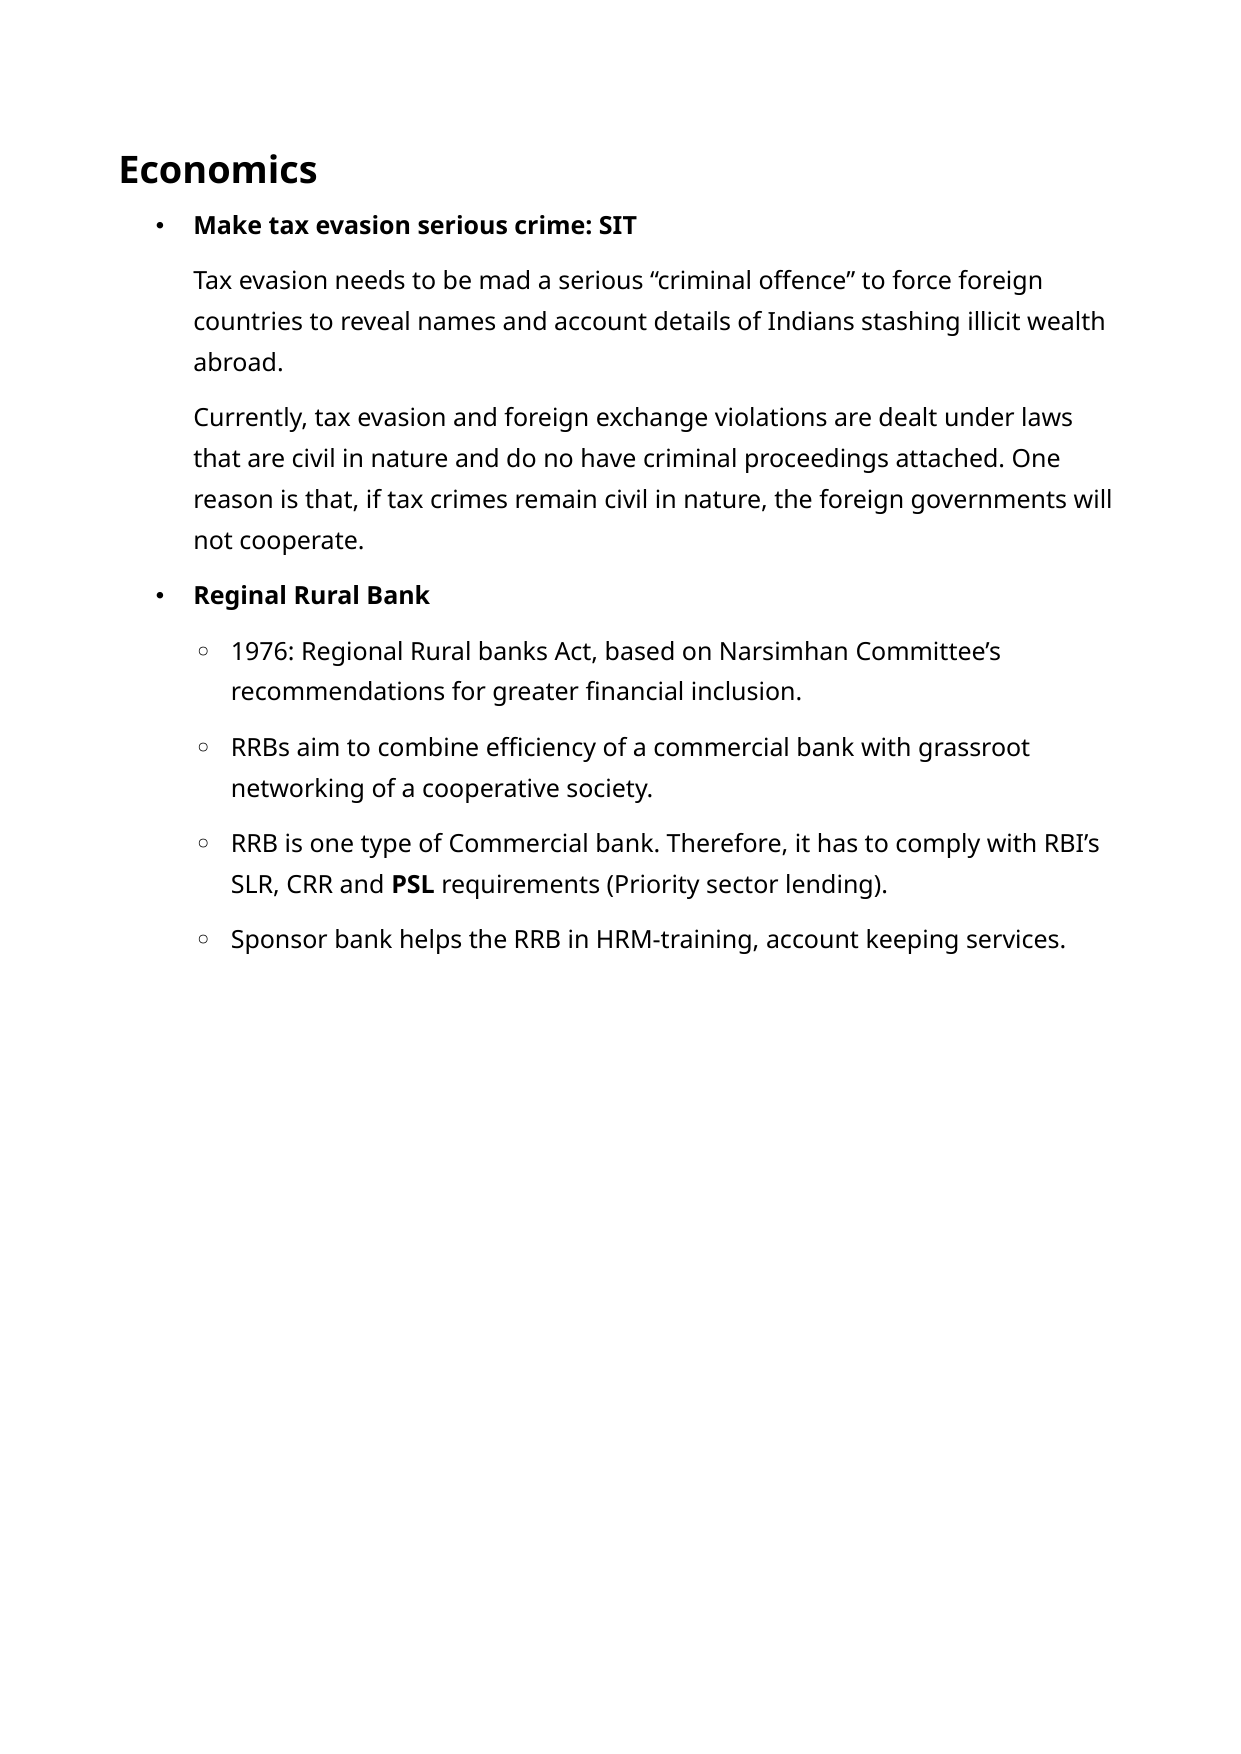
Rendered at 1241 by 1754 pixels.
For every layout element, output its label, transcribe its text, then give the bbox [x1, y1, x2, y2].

list Make tax evasion serious crime: SIT [156, 207, 1122, 241]
list RRB is one type of Commercial bank. Therefore, it has to comply with RBI’s SLR, CRR and PSL requirements (Priority sector lending). [193, 826, 1122, 901]
list Reginal Rural Bank [156, 578, 1122, 612]
list Currently, tax evasion and foreign exchange violations are dealt under laws that are civil in nature and do no have criminal proceedings attached. One reason is that, if tax crimes remain civil in nature, the foreign governments will not cooperate. [156, 400, 1122, 556]
list 1976: Regional Rural banks Act, based on Narsimhan Committee’s recommendations for greater financial inclusion. [193, 633, 1122, 708]
list RRBs aim to combine efficiency of a commercial bank with grassroot networking of a cooperative society. [193, 729, 1122, 804]
list Tax evasion needs to be mad a serious “criminal offence” to force foreign countries to reveal names and account details of Indians stashing illicit wealth abroad. [156, 263, 1122, 378]
subtitle Economics [118, 143, 1122, 195]
list Sponsor bank helps the RRB in HRM-training, account keeping services. [193, 922, 1122, 956]
